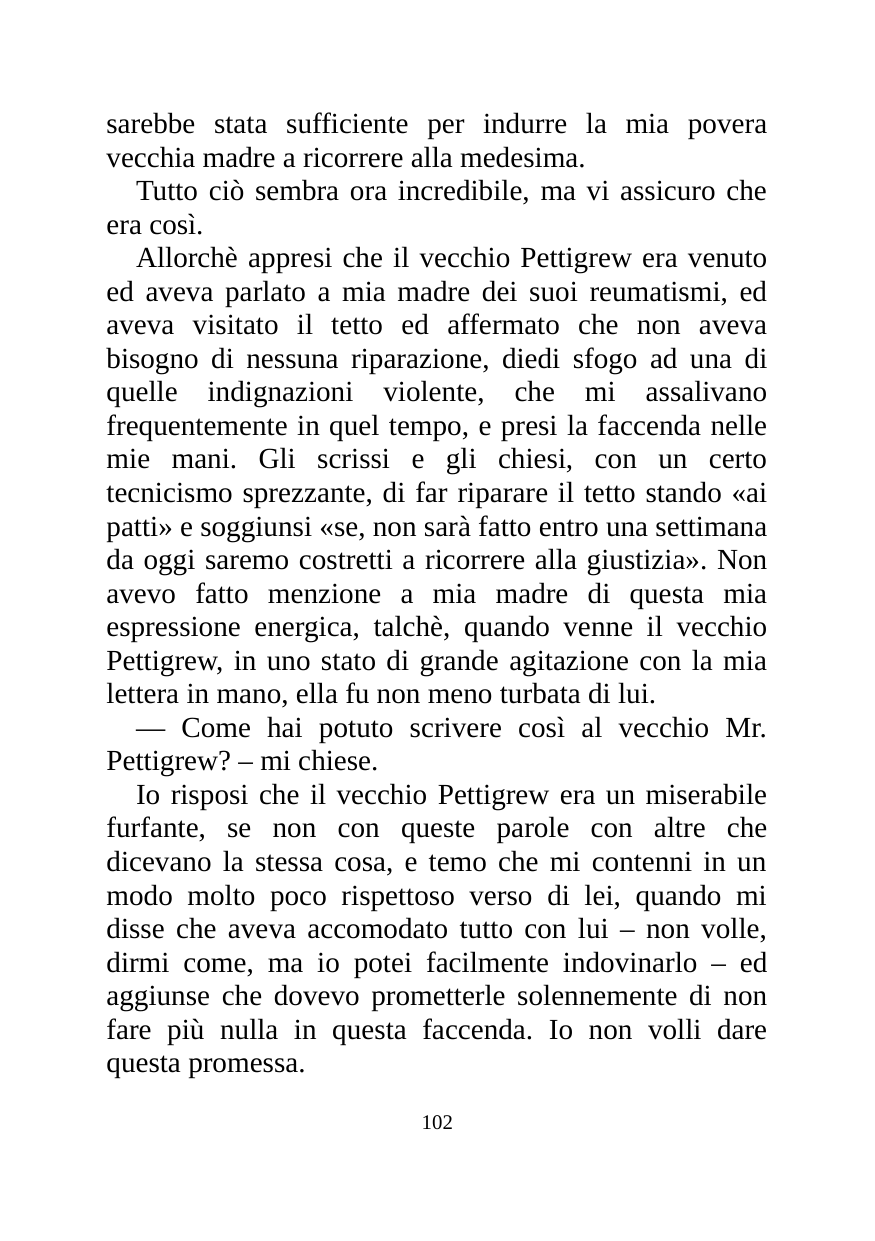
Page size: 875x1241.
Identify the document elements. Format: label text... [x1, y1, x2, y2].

text sarebbe stata sufficiente per indurre la mia povera vecchia madre a ricorrere alla medesima. [106, 106, 768, 173]
text Allorchè appresi che il vecchio Pettigrew era venuto ed aveva parlato a mia madre dei suoi reumatismi, ed aveva visitato il tetto ed affermato che non aveva bisogno di nessuna riparazione, diedi sfogo ad una di quelle indignazioni violente, che mi assalivano frequentemente in quel tempo, e presi la faccenda nelle mie mani. Gli scrissi e gli chiesi, con un certo tecnicismo sprezzante, di far riparare il tetto stando «ai patti» e soggiunsi «se, non sarà fatto entro una settimana da oggi saremo costretti a ricorrere alla giustizia». Non avevo fatto menzione a mia madre di questa mia espressione energica, talchè, quando venne il vecchio Pettigrew, in uno stato di grande agitazione con la mia lettera in mano, ella fu non meno turbata di lui. [106, 240, 768, 710]
text Io risposi che il vecchio Pettigrew era un miserabile furfante, se non con queste parole con altre che dicevano la stessa cosa, e temo che mi contenni in un modo molto poco rispettoso verso di lei, quando mi disse che aveva accomodato tutto con lui – non volle, dirmi come, ma io potei facilmente indovinarlo – ed aggiunse che dovevo prometterle solennemente di non fare più nulla in questa faccenda. Io non volli dare questa promessa. [106, 777, 768, 1079]
text — Come hai potuto scrivere così al vecchio Mr. Pettigrew? – mi chiese. [106, 710, 768, 777]
text Tutto ciò sembra ora incredibile, ma vi assicuro che era così. [106, 173, 768, 240]
